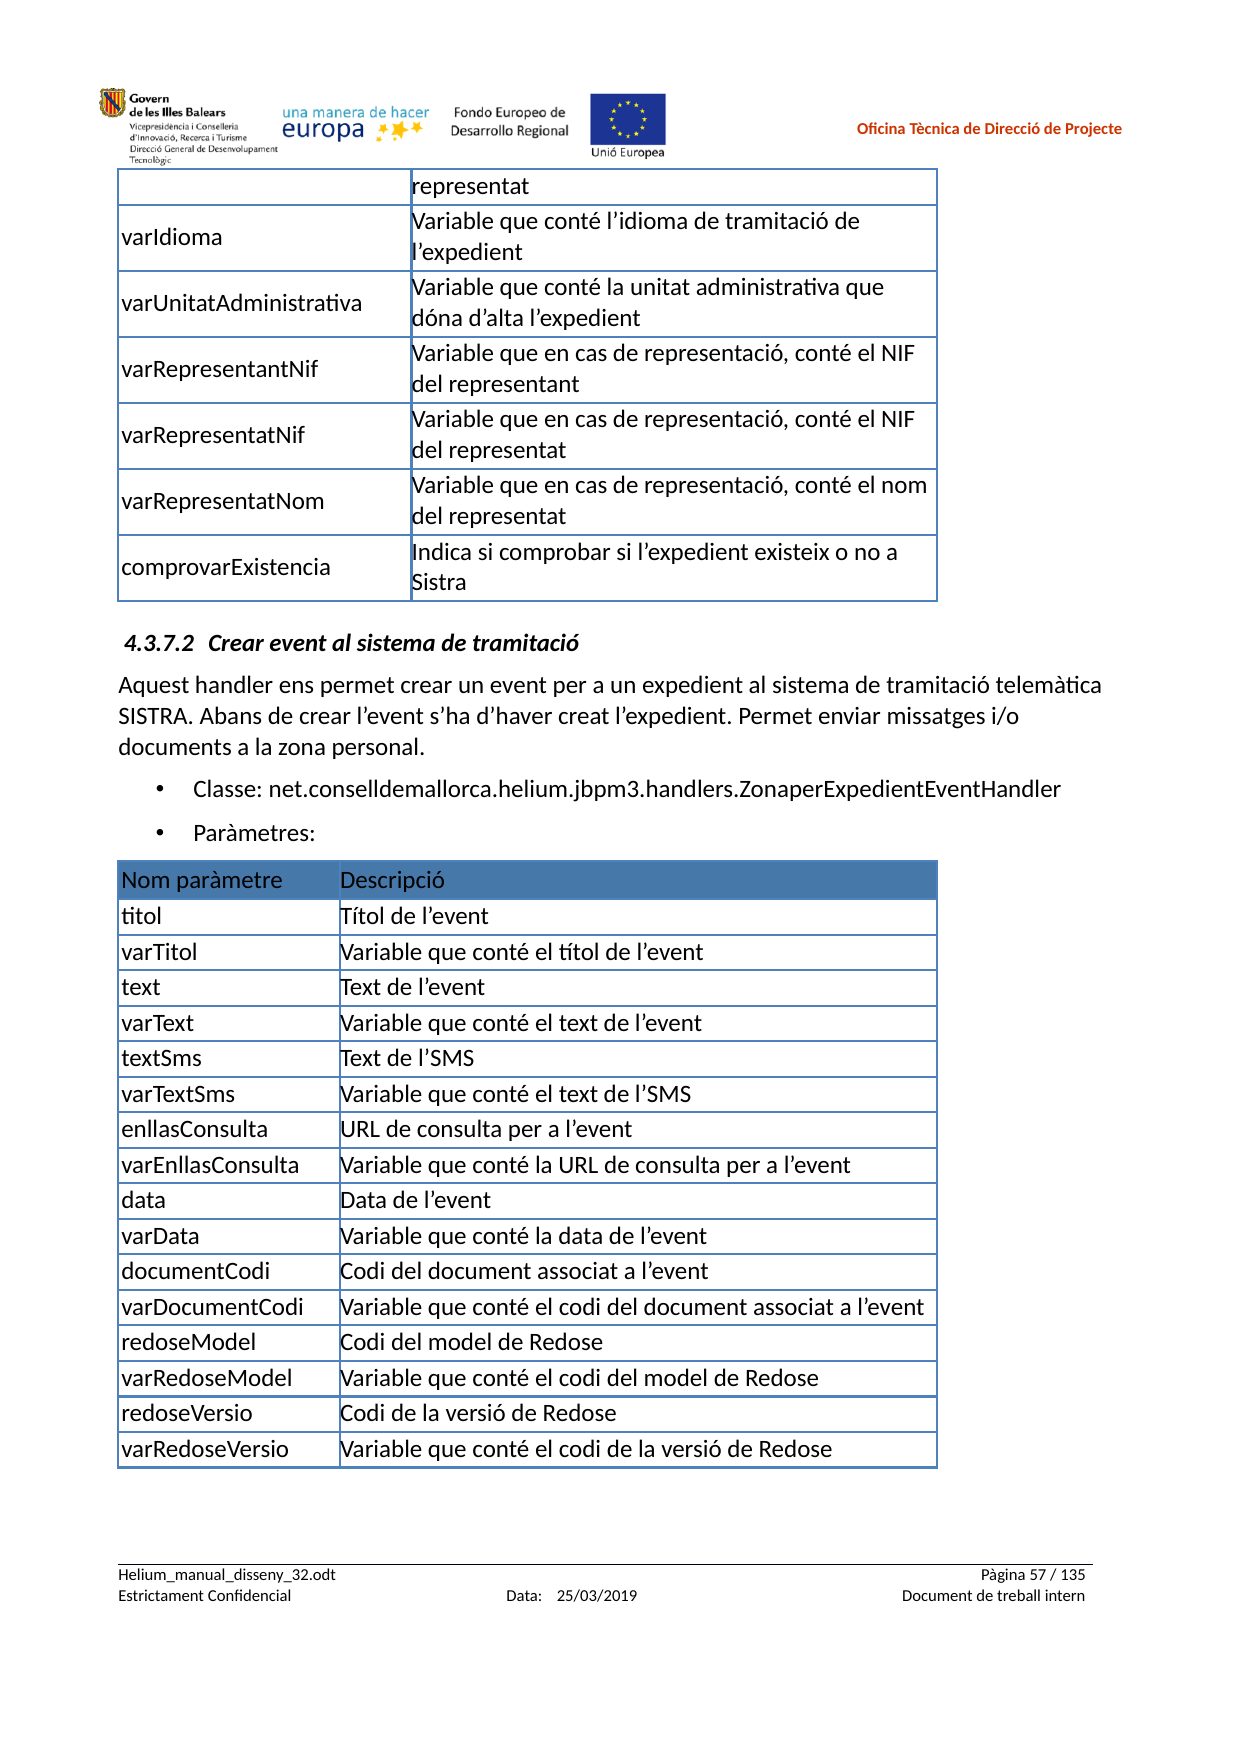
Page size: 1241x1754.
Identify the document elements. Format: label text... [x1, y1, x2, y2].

table_cell comprovarExistencia [119, 536, 410, 600]
table_cell Variable que conté el títol de l’event [341, 936, 936, 969]
table_cell Text de l’event [341, 971, 936, 1005]
table_cell varRepresentatNif [119, 404, 410, 468]
table_cell Variable que conté el codi del document associat a l’event [341, 1291, 936, 1324]
table_cell varTextSms [119, 1078, 339, 1111]
list Classe: net.conselldemallorca.helium.jbpm3.handlers.ZonaperExpedientEventHandler [156, 774, 1122, 804]
table_cell Codi del document associat a l’event [341, 1255, 936, 1289]
table_cell varEnllasConsulta [119, 1149, 339, 1182]
table_cell Títol de l’event [341, 900, 936, 934]
table_cell [119, 170, 410, 203]
table_cell Codi del model de Redose [341, 1326, 936, 1360]
table_cell Variable que conté l’idioma de tramitació de l’expedient [413, 206, 936, 269]
table_cell redoseVersio [119, 1398, 339, 1431]
table_header Nom paràmetre [119, 862, 339, 898]
table_cell varRedoseModel [119, 1362, 339, 1395]
table_cell Variable que en cas de representació, conté el nom del representat [413, 470, 936, 534]
table_cell varText [119, 1007, 339, 1040]
table_cell Variable que conté el text de l’event [341, 1007, 936, 1040]
table_cell redoseModel [119, 1326, 339, 1360]
list Paràmetres: [156, 817, 1122, 847]
table_cell varDocumentCodi [119, 1291, 339, 1324]
table_cell Variable que en cas de representació, conté el NIF del representant [413, 338, 936, 402]
table_cell varTitol [119, 936, 339, 969]
table_cell Variable que conté el codi de la versió de Redose [341, 1433, 936, 1466]
table_cell Data de l’event [341, 1184, 936, 1218]
table_cell varRedoseVersio [119, 1433, 339, 1466]
picture [99, 87, 668, 166]
table_cell varData [119, 1220, 339, 1253]
table_cell textSms [119, 1042, 339, 1076]
table_cell enllasConsulta [119, 1113, 339, 1147]
table_cell Codi de la versió de Redose [341, 1398, 936, 1431]
subtitle Crear event al sistema de tramitació [118, 627, 1122, 657]
table_cell Variable que en cas de representació, conté el NIF del representat [413, 404, 936, 468]
table_cell documentCodi [119, 1255, 339, 1289]
table_cell Variable que conté el text de l’SMS [341, 1078, 936, 1111]
table_cell Variable que conté la URL de consulta per a l’event [341, 1149, 936, 1182]
table_cell representat [413, 170, 936, 203]
table_cell Variable que conté el codi del model de Redose [341, 1362, 936, 1395]
table_cell Variable que conté la unitat administrativa que dóna d’alta l’expedient [413, 272, 936, 336]
table_cell URL de consulta per a l’event [341, 1113, 936, 1147]
table_cell titol [119, 900, 339, 934]
table_cell varUnitatAdministrativa [119, 272, 410, 336]
table_cell Text de l’SMS [341, 1042, 936, 1076]
table_cell text [119, 971, 339, 1005]
table_cell varIdioma [119, 206, 410, 269]
table_cell Indica si comprobar si l’expedient existeix o no a Sistra [413, 536, 936, 600]
table_cell Variable que conté la data de l’event [341, 1220, 936, 1253]
table_header Descripció [341, 862, 936, 898]
table_cell varRepresentatNom [119, 470, 410, 534]
table_cell data [119, 1184, 339, 1218]
table_cell varRepresentantNif [119, 338, 410, 402]
text Aquest handler ens permet crear un event per a un expedient al sistema de tramitació telemàtica SISTRA. Abans de crear l’event s’ha d’haver creat l’expedient. Permet enviar missatges i/o documents a la zona personal. [118, 669, 1122, 761]
